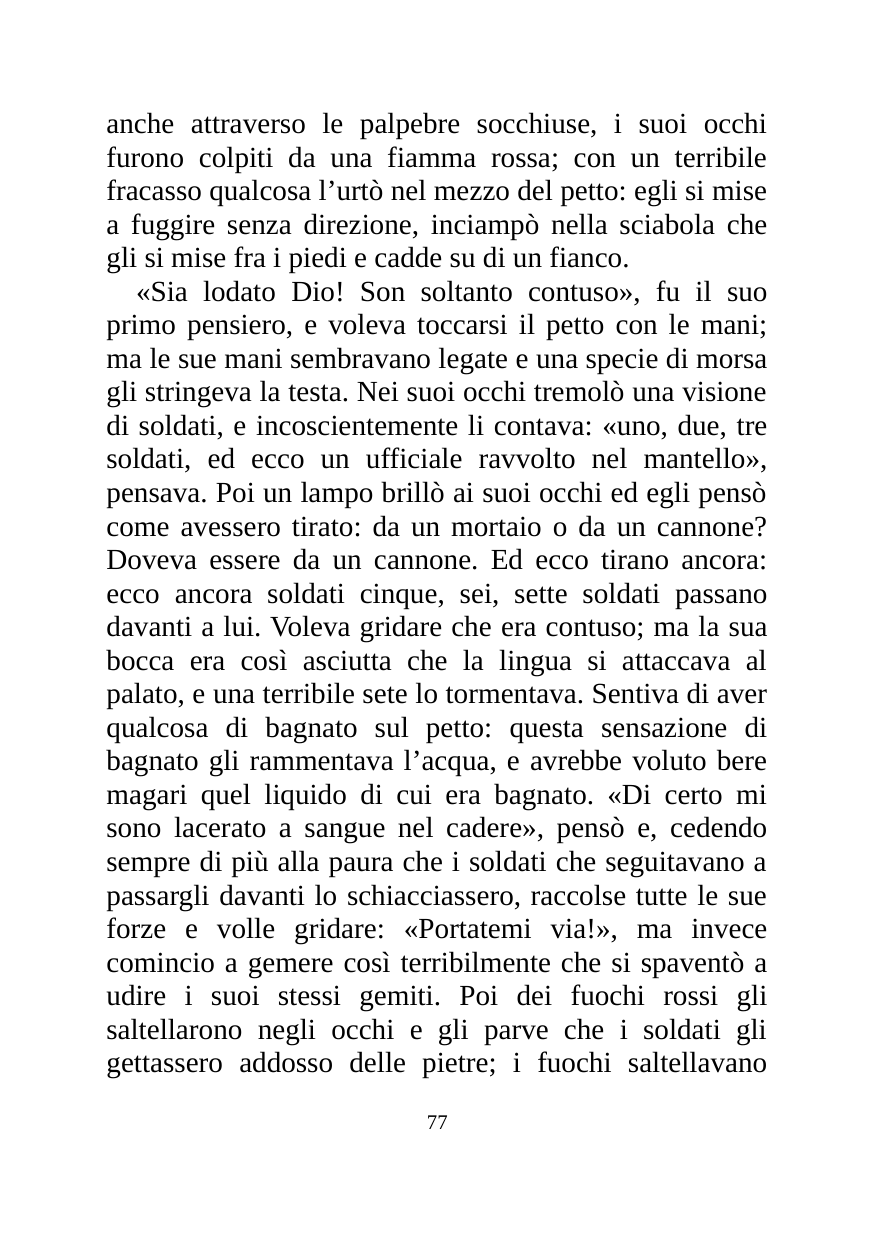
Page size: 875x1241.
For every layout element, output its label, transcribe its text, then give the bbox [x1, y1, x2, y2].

text anche attraverso le palpebre socchiuse, i suoi occhi furono colpiti da una fiamma rossa; con un terribile fracasso qualcosa l’urtò nel mezzo del petto: egli si mise a fuggire senza direzione, inciampò nella sciabola che gli si mise fra i piedi e cadde su di un fianco. [106, 106, 768, 274]
text «Sia lodato Dio! Son soltanto contuso», fu il suo primo pensiero, e voleva toccarsi il petto con le mani; ma le sue mani sembravano legate e una specie di morsa gli stringeva la testa. Nei suoi occhi tremolò una visione di soldati, e incoscientemente li contava: «uno, due, tre soldati, ed ecco un ufficiale ravvolto nel mantello», pensava. Poi un lampo brillò ai suoi occhi ed egli pensò come avessero tirato: da un mortaio o da un cannone? Doveva essere da un cannone. Ed ecco tirano ancora: ecco ancora soldati cinque, sei, sette soldati passano davanti a lui. Voleva gridare che era contuso; ma la sua bocca era così asciutta che la lingua si attaccava al palato, e una terribile sete lo tormentava. Sentiva di aver qualcosa di bagnato sul petto: questa sensazione di bagnato gli rammentava l’acqua, e avrebbe voluto bere magari quel liquido di cui era bagnato. «Di certo mi sono lacerato a sangue nel cadere», pensò e, cedendo sempre di più alla paura che i soldati che seguitavano a passargli davanti lo schiacciassero, raccolse tutte le sue forze e volle gridare: «Portatemi via!», ma invece comincio a gemere così terribilmente che si spaventò a udire i suoi stessi gemiti. Poi dei fuochi rossi gli saltellarono negli occhi e gli parve che i soldati gli gettassero addosso delle pietre; i fuochi saltellavano [106, 274, 768, 1079]
